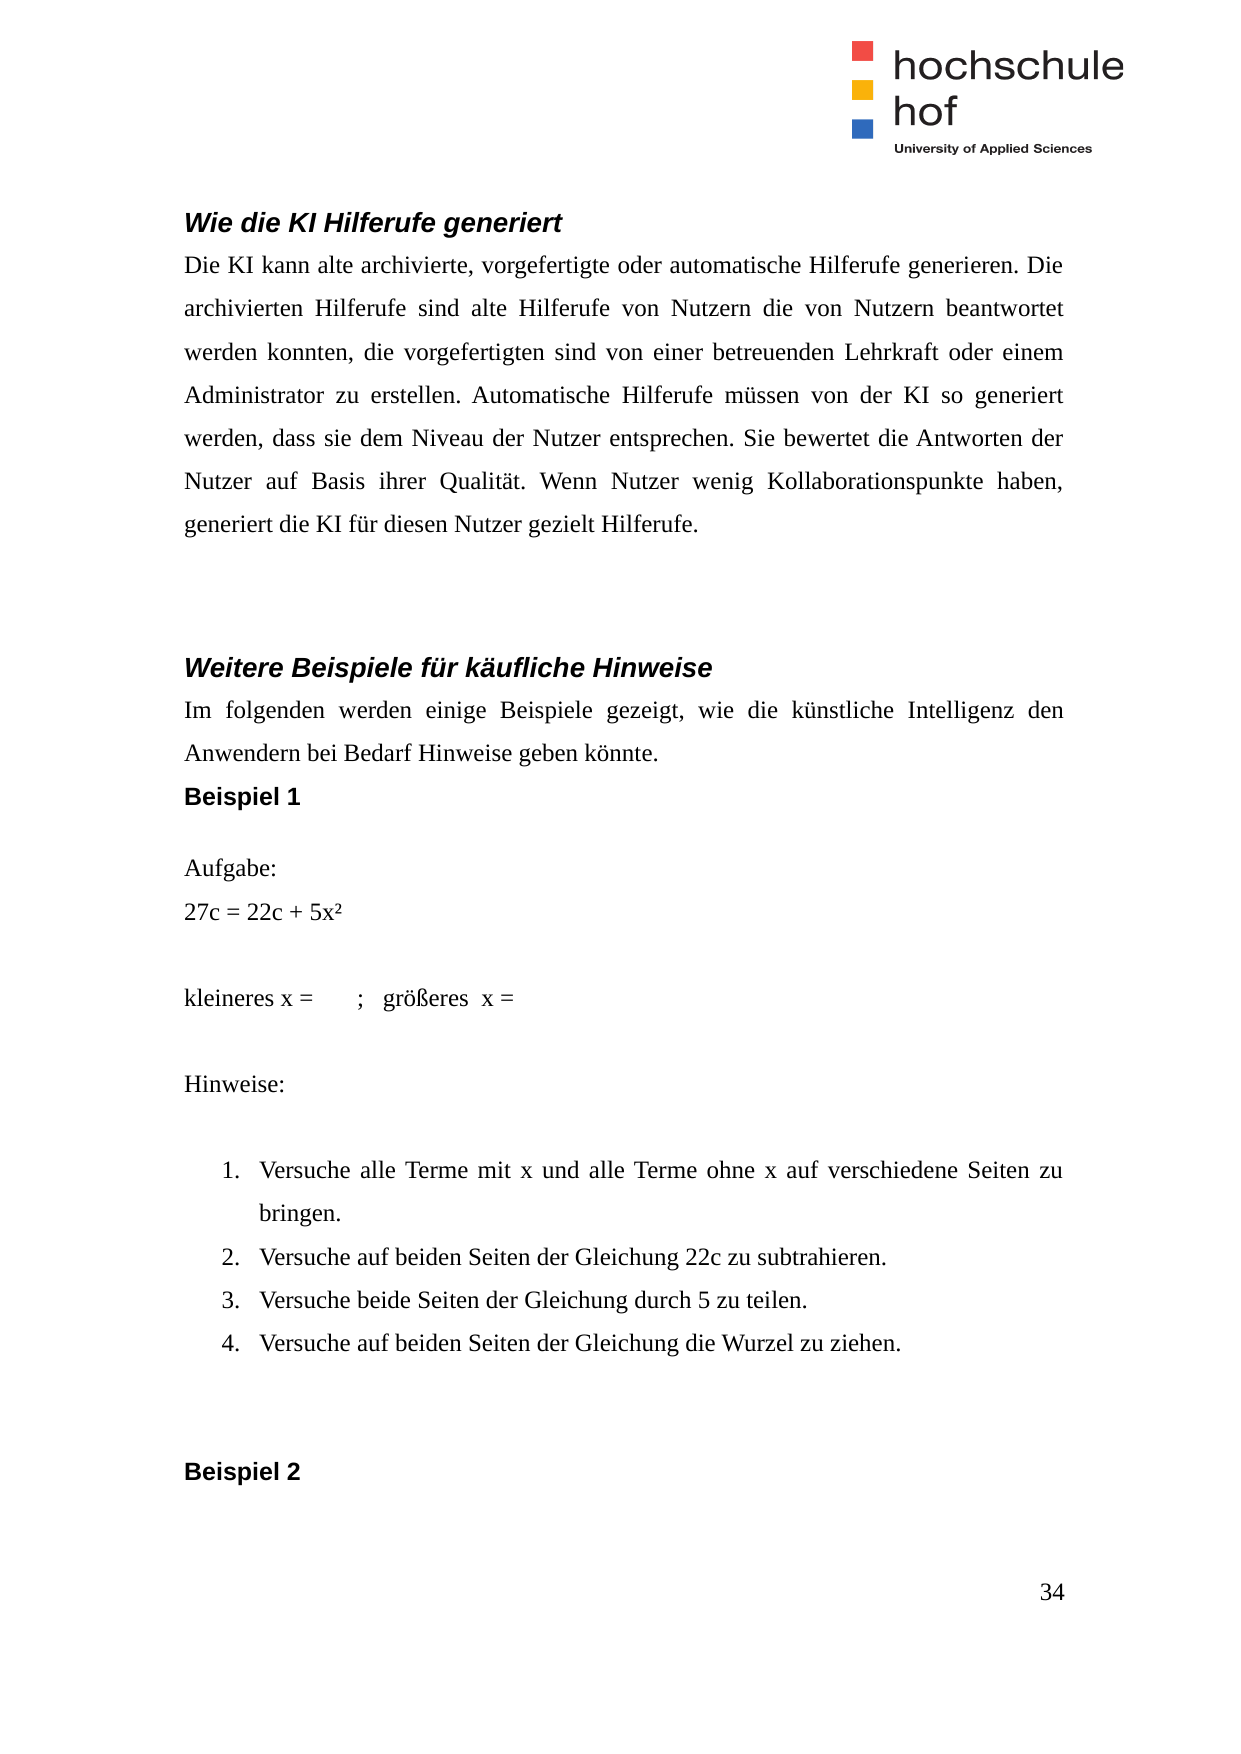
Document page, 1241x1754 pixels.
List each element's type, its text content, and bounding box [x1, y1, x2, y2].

text Hinweise: [184, 1069, 1064, 1098]
text Im folgenden werden einige Beispiele gezeigt, wie die künstliche Intelligenz den Anwendern bei Bedarf Hinweise geben könnte. [184, 695, 1064, 767]
list Versuche alle Terme mit x und alle Terme ohne x auf verschiedene Seiten zu bringen. [221, 1155, 1064, 1227]
text 27c = 22c + 5x² [184, 897, 1064, 925]
picture [852, 41, 1124, 155]
subtitle Wie die KI Hilferufe generiert [184, 206, 1064, 238]
list Versuche beide Seiten der Gleichung durch 5 zu teilen. [221, 1285, 1064, 1313]
text Die KI kann alte archivierte, vorgefertigte oder automatische Hilferufe generieren. Die archivierten Hilferufe sind alte Hilferufe von Nutzern die von Nutzern beantwortet werden konnten, die vorgefertigten sind von einer betreuenden Lehrkraft oder einem Administrator zu erstellen. Automatische Hilferufe müssen von der KI so generiert werden, dass sie dem Niveau der Nutzer entsprechen. Sie bewertet die Antworten der Nutzer auf Basis ihrer Qualität. Wenn Nutzer wenig Kollaborationspunkte haben, generiert die KI für diesen Nutzer gezielt Hilferufe. [184, 250, 1064, 538]
text Beispiel 1 [184, 782, 1064, 810]
list Versuche auf beiden Seiten der Gleichung 22c zu subtrahieren. [221, 1242, 1064, 1270]
list Versuche auf beiden Seiten der Gleichung die Wurzel zu ziehen. [221, 1328, 1064, 1357]
text Beispiel 2 [184, 1457, 1064, 1486]
subtitle Weitere Beispiele für käufliche Hinweise [184, 651, 1064, 683]
text Aufgabe: [184, 853, 1064, 882]
text kleineres x = ; größeres x = [184, 983, 1064, 1012]
